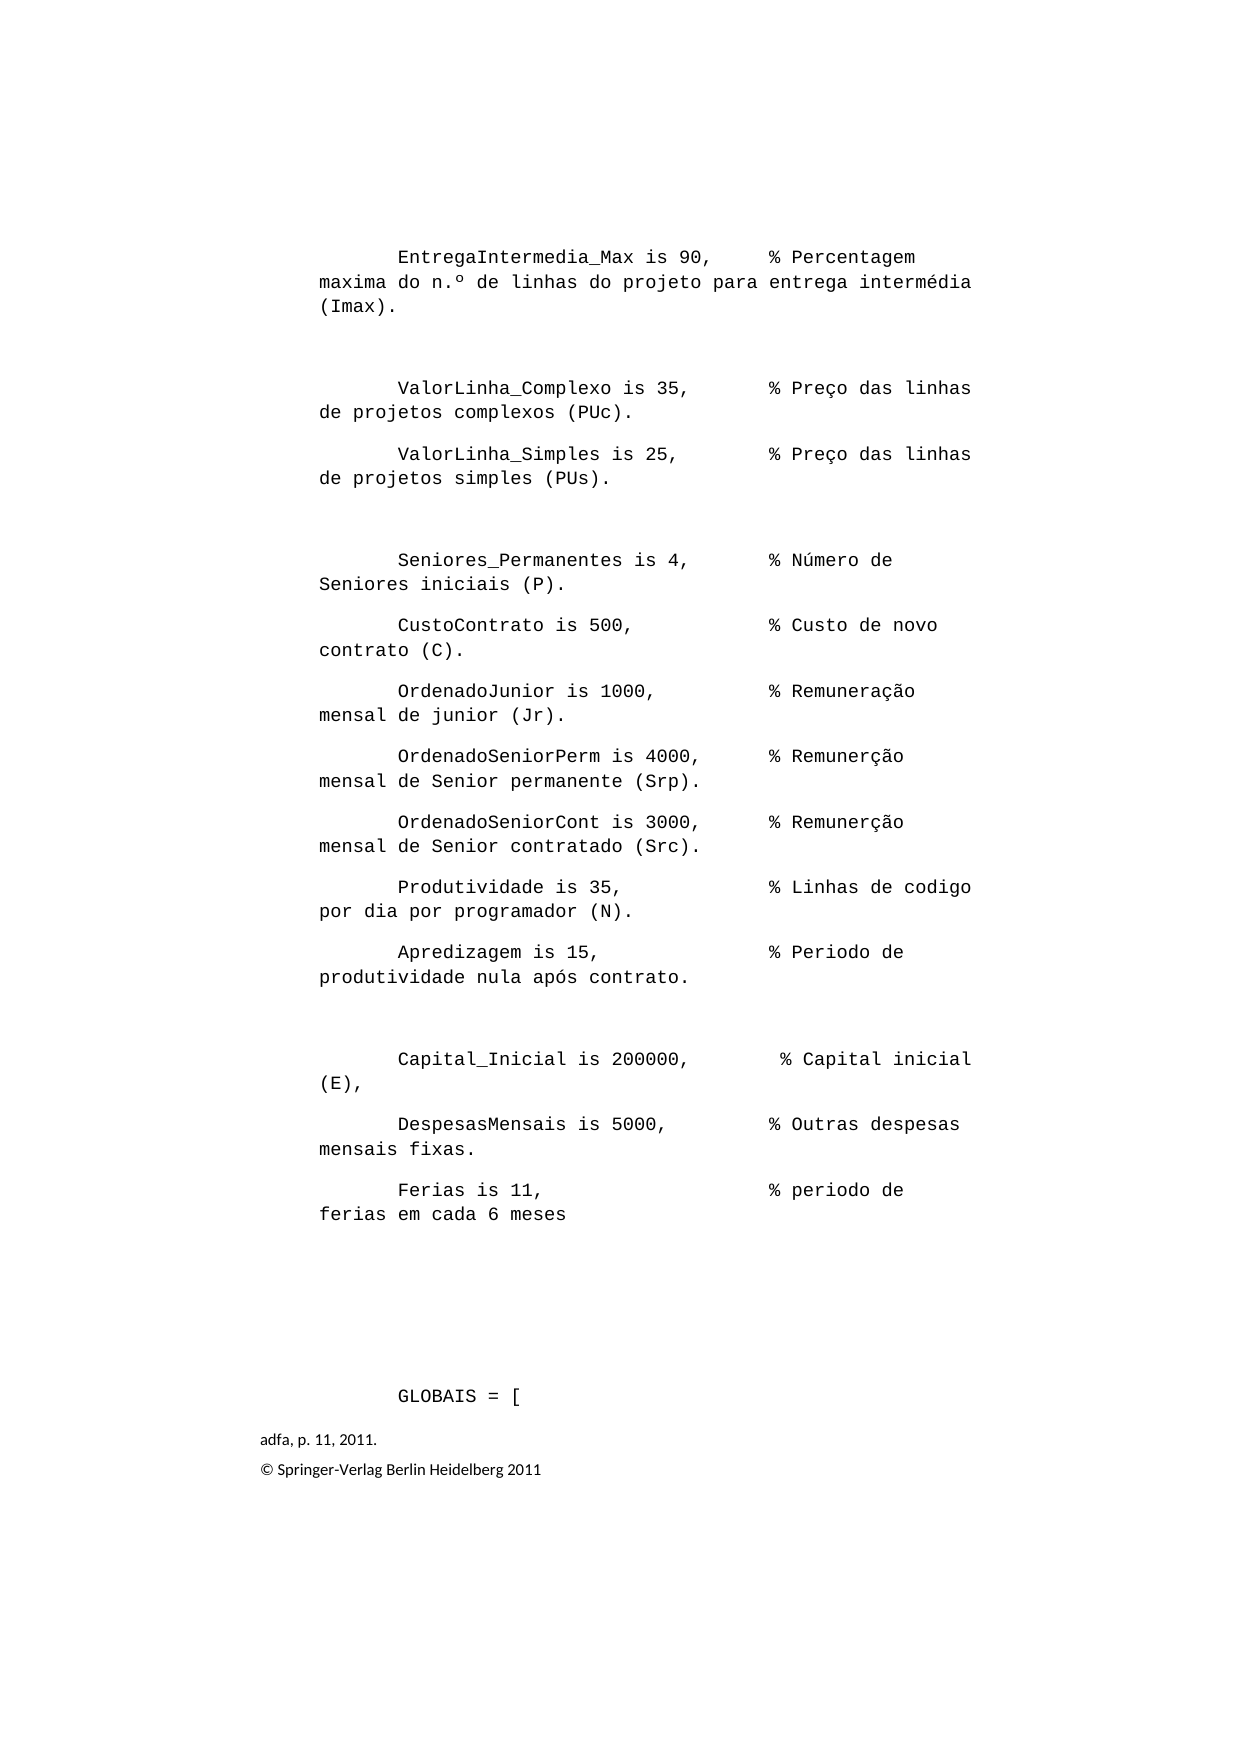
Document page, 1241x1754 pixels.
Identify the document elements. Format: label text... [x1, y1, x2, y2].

text Produtividade is 35, % Linhas de codigo por dia por programador (N). [319, 878, 980, 923]
text ValorLinha_Simples is 25, % Preço das linhas de projetos simples (PUs). [319, 444, 980, 490]
text Capital_Inicial is 200000, % Capital inicial (E), [319, 1050, 980, 1095]
text ValorLinha_Complexo is 35, % Preço das linhas de projetos complexos (PUc). [319, 379, 980, 424]
text Seniores_Permanentes is 4, % Número de Seniores iniciais (P). [319, 551, 980, 596]
text Ferias is 11, % periodo de ferias em cada 6 meses [319, 1181, 980, 1226]
text DespesasMensais is 5000, % Outras despesas mensais fixas. [319, 1115, 980, 1161]
text Apredizagem is 15, % Periodo de produtividade nula após contrato. [319, 943, 980, 989]
text OrdenadoJunior is 1000, % Remuneração mensal de junior (Jr). [319, 682, 980, 727]
text OrdenadoSeniorPerm is 4000, % Remunerção mensal de Senior permanente (Srp). [319, 747, 980, 793]
text OrdenadoSeniorCont is 3000, % Remunerção mensal de Senior contratado (Src). [319, 812, 980, 858]
text CustoContrato is 500, % Custo de novo contrato (C). [319, 616, 980, 662]
text GLOBAIS = [ [319, 1387, 980, 1408]
text EntregaIntermedia_Max is 90, % Percentagem maxima do n.º de linhas do projeto para entrega intermédia (Imax). [319, 248, 980, 318]
